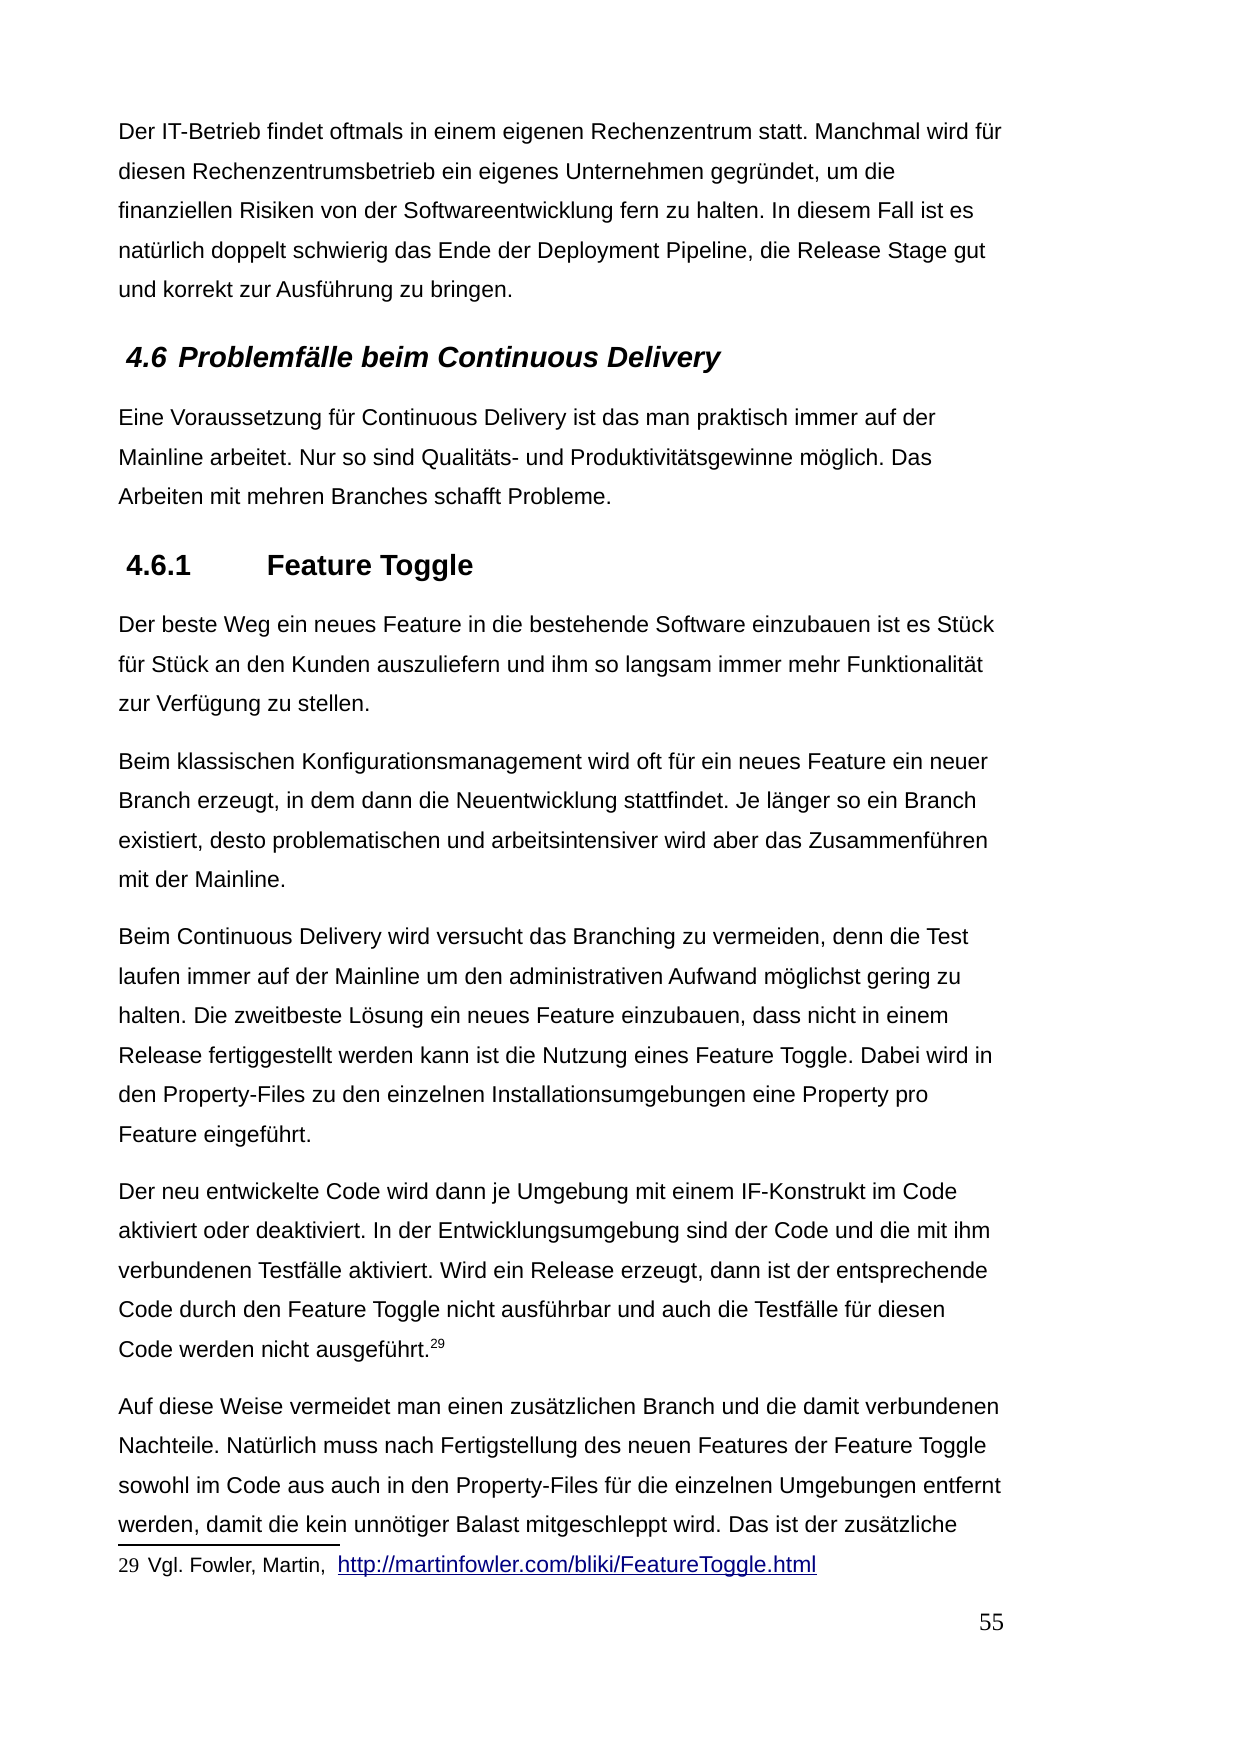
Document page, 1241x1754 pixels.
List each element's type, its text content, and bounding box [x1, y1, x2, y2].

text Der neu entwickelte Code wird dann je Umgebung mit einem IF-Konstrukt im Code aktiviert oder deaktiviert. In der Entwicklungsumgebung sind der Code und die mit ihm verbundenen Testfälle aktiviert. Wird ein Release erzeugt, dann ist der entsprechende Code durch den Feature Toggle nicht ausführbar und auch die Testfälle für diesen Code werden nicht ausgeführt. [118, 1178, 1004, 1362]
text Eine Voraussetzung für Continuous Delivery ist das man praktisch immer auf der Mainline arbeitet. Nur so sind Qualitäts- und Produktivitätsgewinne möglich. Das Arbeiten mit mehren Branches schafft Probleme. [118, 404, 1004, 509]
text Der beste Weg ein neues Feature in die bestehende Software einzubauen ist es Stück für Stück an den Kunden auszuliefern und ihm so langsam immer mehr Funktionalität zur Verfügung zu stellen. [118, 611, 1004, 717]
text Beim klassischen Konfigurationsmanagement wird oft für ein neues Feature ein neuer Branch erzeugt, in dem dann die Neuentwicklung stattfindet. Je länger so ein Branch existiert, desto problematischen und arbeitsintensiver wird aber das Zusammenführen mit der Mainline. [118, 748, 1004, 892]
text Beim Continuous Delivery wird versucht das Branching zu vermeiden, denn die Test laufen immer auf der Mainline um den administrativen Aufwand möglichst gering zu halten. Die zweitbeste Lösung ein neues Feature einzubauen, dass nicht in einem Release fertiggestellt werden kann ist die Nutzung eines Feature Toggle. Dabei wird in den Property-Files zu den einzelnen Installationsumgebungen eine Property pro Feature eingeführt. [118, 923, 1004, 1147]
subtitle Problemfälle beim Continuous Delivery [118, 341, 1004, 374]
subtitle Feature Toggle [118, 548, 1004, 581]
text Vgl. Fowler, Martin, http://martinfowler.com/bliki/FeatureToggle.html [118, 1551, 1004, 1578]
text Der IT-Betrieb findet oftmals in einem eigenen Rechenzentrum statt. Manchmal wird für diesen Rechenzentrumsbetrieb ein eigenes Unternehmen gegründet, um die finanziellen Risiken von der Softwareentwicklung fern zu halten. In diesem Fall ist es natürlich doppelt schwierig das Ende der Deployment Pipeline, die Release Stage gut und korrekt zur Ausführung zu bringen. [118, 118, 1004, 302]
text Auf diese Weise vermeidet man einen zusätzlichen Branch und die damit verbundenen Nachteile. Natürlich muss nach Fertigstellung des neuen Features der Feature Toggle sowohl im Code aus auch in den Property-Files für die einzelnen Umgebungen entfernt werden, damit die kein unnötiger Balast mitgeschleppt wird. Das ist der zusätzliche [118, 1393, 1004, 1538]
